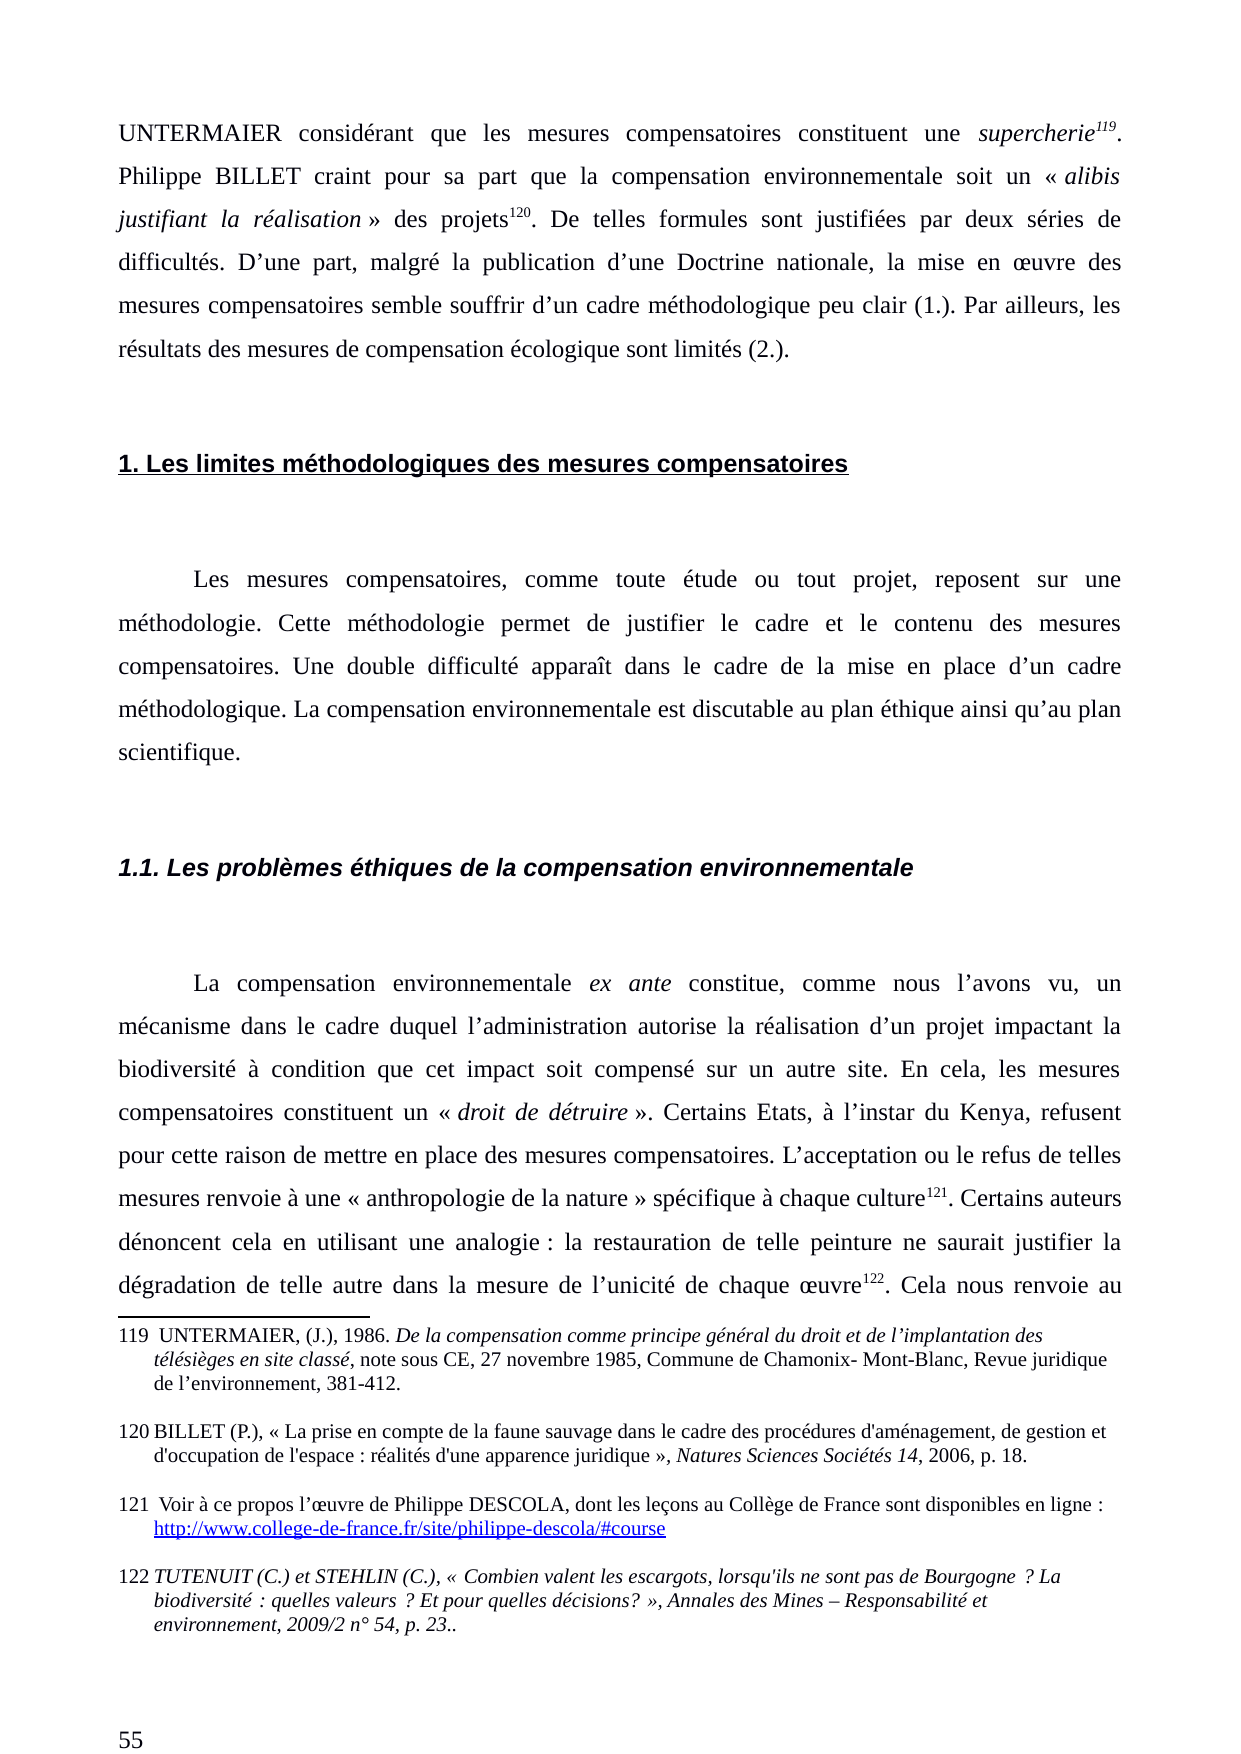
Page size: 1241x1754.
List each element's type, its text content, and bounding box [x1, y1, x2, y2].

text TUTENUIT (C.) et STEHLIN (C.), « Combien valent les escargots, lorsqu'ils ne sont pas de Bourgogne ? La biodiversité : quelles valeurs ? Et pour quelles décisions? », Annales des Mines – Responsabilité et environnement, 2009/2 n° 54, p. 23.. [118, 1564, 1122, 1636]
text UNTERMAIER considérant que les mesures compensatoires constituent une supercherie. Philippe BILLET craint pour sa part que la compensation environnementale soit un « alibis justifiant la réalisation » des projets. De telles formules sont justifiées par deux séries de difficultés. D’une part, malgré la publication d’une Doctrine nationale, la mise en œuvre des mesures compensatoires semble souffrir d’un cadre méthodologique peu clair (1.). Par ailleurs, les résultats des mesures de compensation écologique sont limités (2.). [118, 118, 1122, 362]
text UNTERMAIER, (J.), 1986. De la compensation comme principe général du droit et de l’implantation des télésièges en site classé, note sous CE, 27 novembre 1985, Commune de Chamonix- Mont-Blanc, Revue juridique de l’environnement, 381-412. [118, 1323, 1122, 1395]
text La compensation environnementale ex ante constitue, comme nous l’avons vu, un mécanisme dans le cadre duquel l’administration autorise la réalisation d’un projet impactant la biodiversité à condition que cet impact soit compensé sur un autre site. En cela, les mesures compensatoires constituent un « droit de détruire ». Certains Etats, à l’instar du Kenya, refusent pour cette raison de mettre en place des mesures compensatoires. L’acceptation ou le refus de telles mesures renvoie à une « anthropologie de la nature » spécifique à chaque culture. Certains auteurs dénoncent cela en utilisant une analogie : la restauration de telle peinture ne saurait justifier la dégradation de telle autre dans la mesure de l’unicité de chaque œuvre. Cela nous renvoie au [118, 968, 1122, 1298]
text Voir à ce propos l’œuvre de Philippe DESCOLA, dont les leçons au Collège de France sont disponibles en ligne : http://www.college-de-france.fr/site/philippe-descola/#course [118, 1491, 1122, 1539]
text 1. Les limites méthodologiques des mesures compensatoires [118, 449, 1122, 478]
text 1.1. Les problèmes éthiques de la compensation environnementale [118, 852, 1122, 881]
text BILLET (P.), « La prise en compte de la faune sauvage dans le cadre des procédures d'aménagement, de gestion et d'occupation de l'espace : réalités d'une apparence juridique », Natures Sciences Sociétés 14, 2006, p. 18. [118, 1419, 1122, 1467]
text Les mesures compensatoires, comme toute étude ou tout projet, reposent sur une méthodologie. Cette méthodologie permet de justifier le cadre et le contenu des mesures compensatoires. Une double difficulté apparaît dans le cadre de la mise en place d’un cadre méthodologique. La compensation environnementale est discutable au plan éthique ainsi qu’au plan scientifique. [118, 564, 1122, 766]
